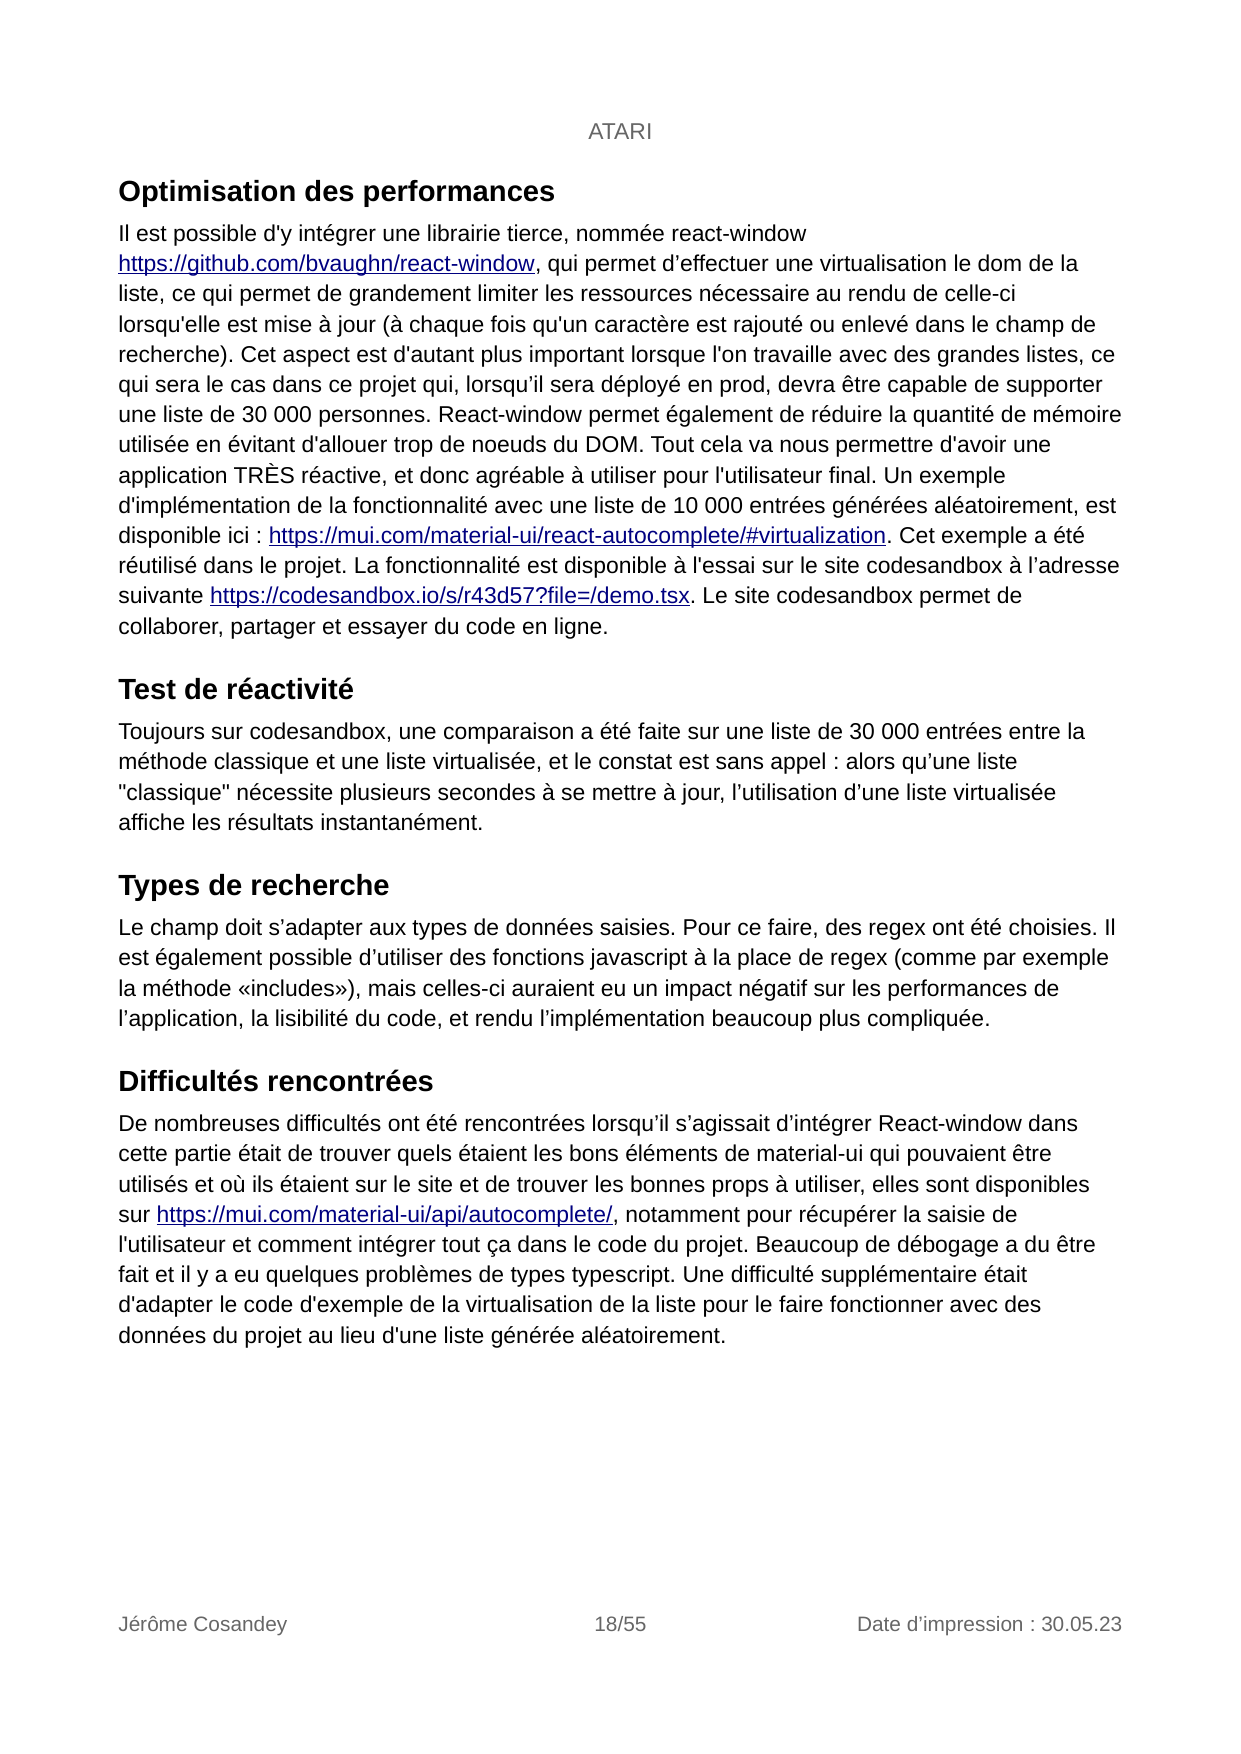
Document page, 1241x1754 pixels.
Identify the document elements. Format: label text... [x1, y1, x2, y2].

text Il est possible d'y intégrer une librairie tierce, nommée react-window https://github.com/bvaughn/react-window, qui permet d’effectuer une virtualisation le dom de la liste, ce qui permet de grandement limiter les ressources nécessaire au rendu de celle-ci lorsqu'elle est mise à jour (à chaque fois qu'un caractère est rajouté ou enlevé dans le champ de recherche). Cet aspect est d'autant plus important lorsque l'on travaille avec des grandes listes, ce qui sera le cas dans ce projet qui, lorsqu’il sera déployé en prod, devra être capable de supporter une liste de 30 000 personnes. React-window permet également de réduire la quantité de mémoire utilisée en évitant d'allouer trop de noeuds du DOM. Tout cela va nous permettre d'avoir une application TRÈS réactive, et donc agréable à utiliser pour l'utilisateur final. Un exemple d'implémentation de la fonctionnalité avec une liste de 10 000 entrées générées aléatoirement, est disponible ici : https://mui.com/material-ui/react-autocomplete/#virtualization. Cet exemple a été réutilisé dans le projet. La fonctionnalité est disponible à l'essai sur le site codesandbox à l’adresse suivante https://codesandbox.io/s/r43d57?file=/demo.tsx. Le site codesandbox permet de collaborer, partager et essayer du code en ligne. [118, 220, 1122, 639]
text De nombreuses difficultés ont été rencontrées lorsqu’il s’agissait d’intégrer React-window dans cette partie était de trouver quels étaient les bons éléments de material-ui qui pouvaient être utilisés et où ils étaient sur le site et de trouver les bonnes props à utiliser, elles sont disponibles sur https://mui.com/material-ui/api/autocomplete/, notamment pour récupérer la saisie de l'utilisateur et comment intégrer tout ça dans le code du projet. Beaucoup de débogage a du être fait et il y a eu quelques problèmes de types typescript. Une difficulté supplémentaire était d'adapter le code d'exemple de la virtualisation de la liste pour le faire fonctionner avec des données du projet au lieu d'une liste générée aléatoirement. [118, 1110, 1122, 1348]
text Toujours sur codesandbox, une comparaison a été faite sur une liste de 30 000 entrées entre la méthode classique et une liste virtualisée, et le constat est sans appel : alors qu’une liste "classique" nécessite plusieurs secondes à se mettre à jour, l’utilisation d’une liste virtualisée affiche les résultats instantanément. [118, 718, 1122, 835]
subtitle Test de réactivité [118, 672, 1122, 706]
subtitle Difficultés rencontrées [118, 1064, 1122, 1098]
subtitle Types de recherche [118, 868, 1122, 902]
text Le champ doit s’adapter aux types de données saisies. Pour ce faire, des regex ont été choisies. Il est également possible d’utiliser des fonctions javascript à la place de regex (comme par exemple la méthode «includes»), mais celles-ci auraient eu un impact négatif sur les performances de l’application, la lisibilité du code, et rendu l’implémentation beaucoup plus compliquée. [118, 914, 1122, 1031]
subtitle Optimisation des performances [118, 174, 1122, 207]
